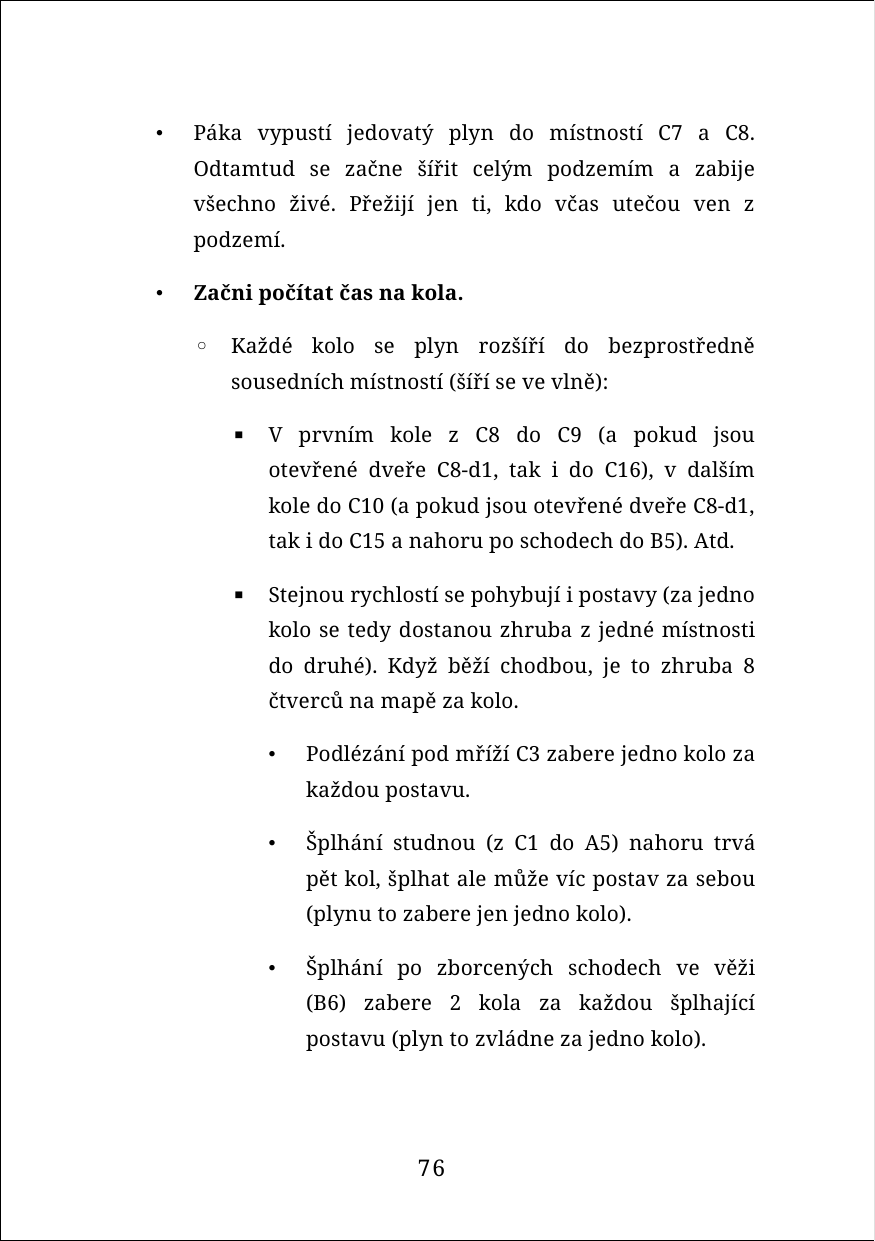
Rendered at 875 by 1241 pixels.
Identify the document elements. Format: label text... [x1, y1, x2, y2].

list Stejnou rychlostí se pohybují i postavy (za jedno kolo se tedy dostanou zhruba z jedné místnosti do druhé). Když běží chodbou, je to zhruba 8 čtverců na mapě za kolo. [231, 580, 756, 715]
list Šplhání studnou (z C1 do A5) nahoru trvá pět kol, šplhat ale může víc postav za sebou (plynu to zabere jen jedno kolo). [268, 828, 756, 928]
list Páka vypustí jedovatý plyn do místností C7 a C8. Odtamtud se začne šířit celým podzemím a zabije všechno živé. Přežijí jen ti, kdo včas utečou ven z podzemí. [156, 118, 756, 253]
list Začni počítat čas na kola. [156, 278, 756, 306]
list Podlézání pod mříží C3 zabere jedno kolo za každou postavu. [268, 739, 756, 803]
list Šplhání po zborcených schodech ve věži (B6) zabere 2 kola za každou šplhající postavu (plyn to zvládne za jedno kolo). [268, 953, 756, 1052]
list V prvním kole z C8 do C9 (a pokud jsou otevřené dveře C8-d1, tak i do C16), v dalším kole do C10 (a pokud jsou otevřené dveře C8-d1, tak i do C15 a nahoru po schodech do B5). Atd. [231, 420, 756, 555]
list Každé kolo se plyn rozšíří do bezprostředně sousedních místností (šíří se ve vlně): [193, 331, 756, 395]
